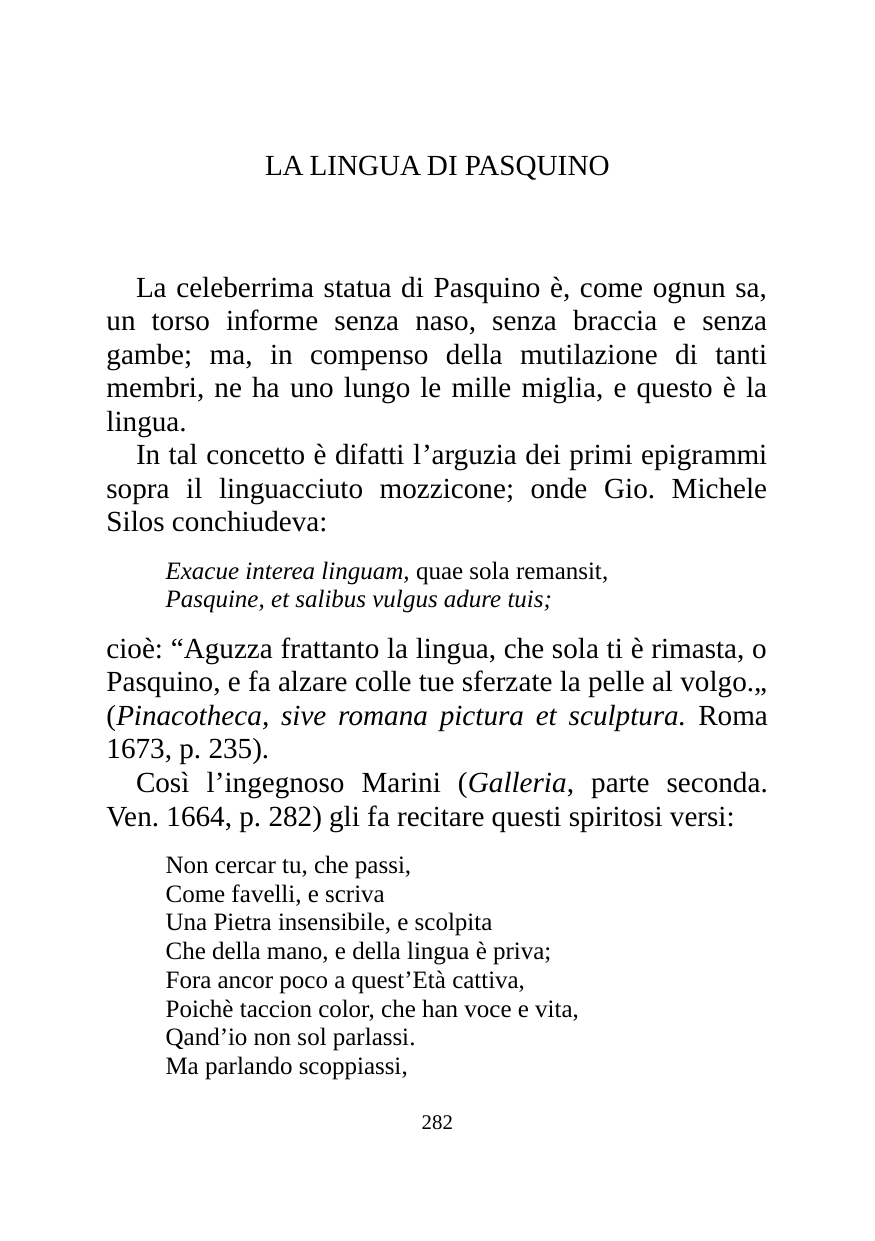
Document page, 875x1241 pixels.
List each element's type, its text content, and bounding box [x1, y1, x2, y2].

subtitle LA LINGUA DI PASQUINO [106, 148, 768, 181]
text Non cercar tu, che passi, Come favelli, e scriva Una Pietra insensibile, e scolpita Che della mano, e della lingua è priva; Fora ancor poco a quest’Età cattiva, Poichè taccion color, che han voce e vita, Qand’io non sol parlassi. Ma parlando scoppiassi, [165, 850, 768, 1080]
text cioè: “Aguzza frattanto la lingua, che sola ti è rimasta, o Pasquino, e fa alzare colle tue sferzate la pelle al volgo.„ (Pinacotheca, sive romana pictura et sculptura. Roma 1673, p. 235). [106, 631, 768, 765]
text La celeberrima statua di Pasquino è, come ognun sa, un torso informe senza naso, senza braccia e senza gambe; ma, in compenso della mutilazione di tanti membri, ne ha uno lungo le mille miglia, e questo è la lingua. [106, 270, 768, 437]
text Exacue interea linguam, quae sola remansit, Pasquine, et salibus vulgus adure tuis; [165, 556, 768, 613]
text In tal concetto è difatti l’arguzia dei primi epigrammi sopra il linguacciuto mozzicone; onde Gio. Michele Silos conchiudeva: [106, 437, 768, 538]
text Così l’ingegnoso Marini (Galleria, parte seconda. Ven. 1664, p. 282) gli fa recitare questi spiritosi versi: [106, 765, 768, 832]
